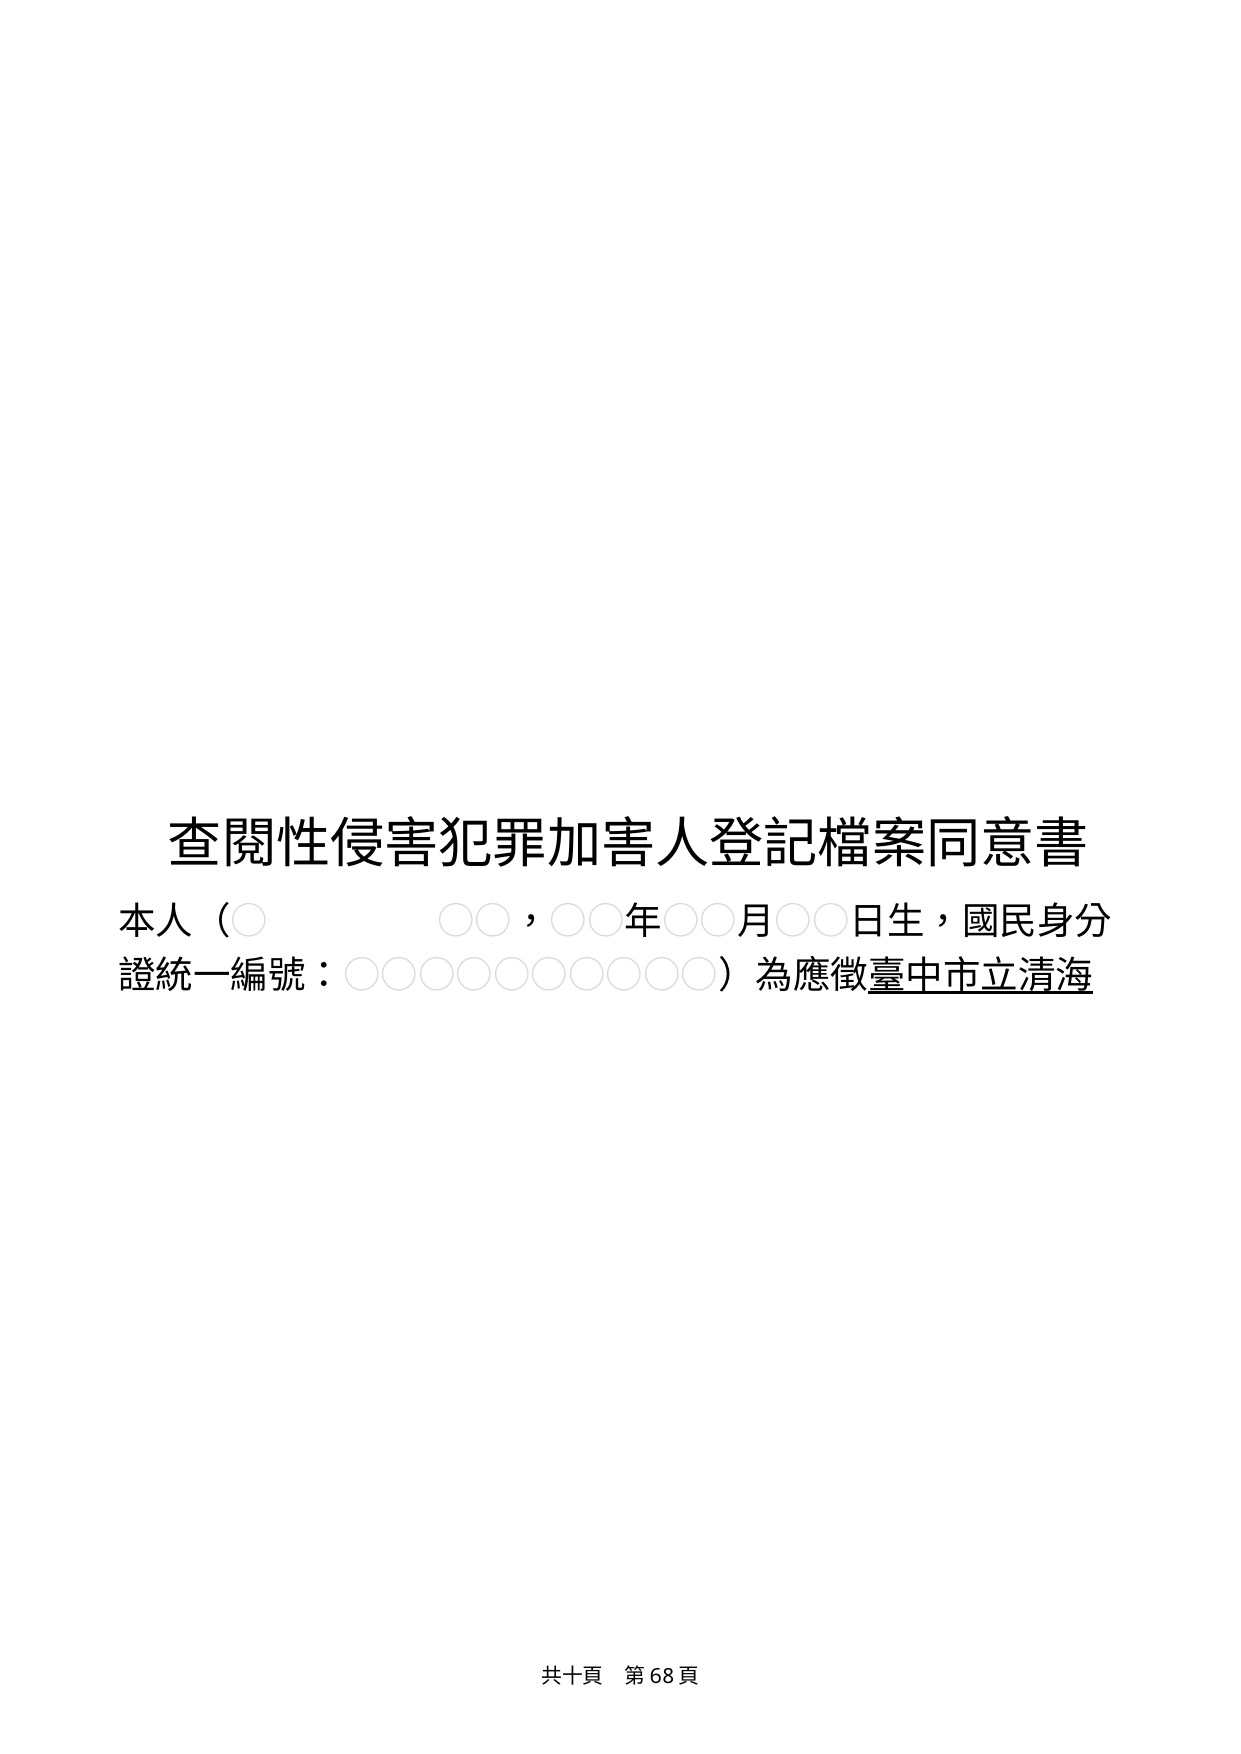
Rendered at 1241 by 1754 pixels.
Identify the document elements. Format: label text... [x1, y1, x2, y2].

text 本人（○ ○○，○○年○○月○○日生，國民身分證統一編號：○○○○○○○○○○）為應徵臺中市立清海 [118, 891, 1122, 999]
text 查閱性侵害犯罪加害人登記檔案同意書 [118, 766, 1138, 891]
